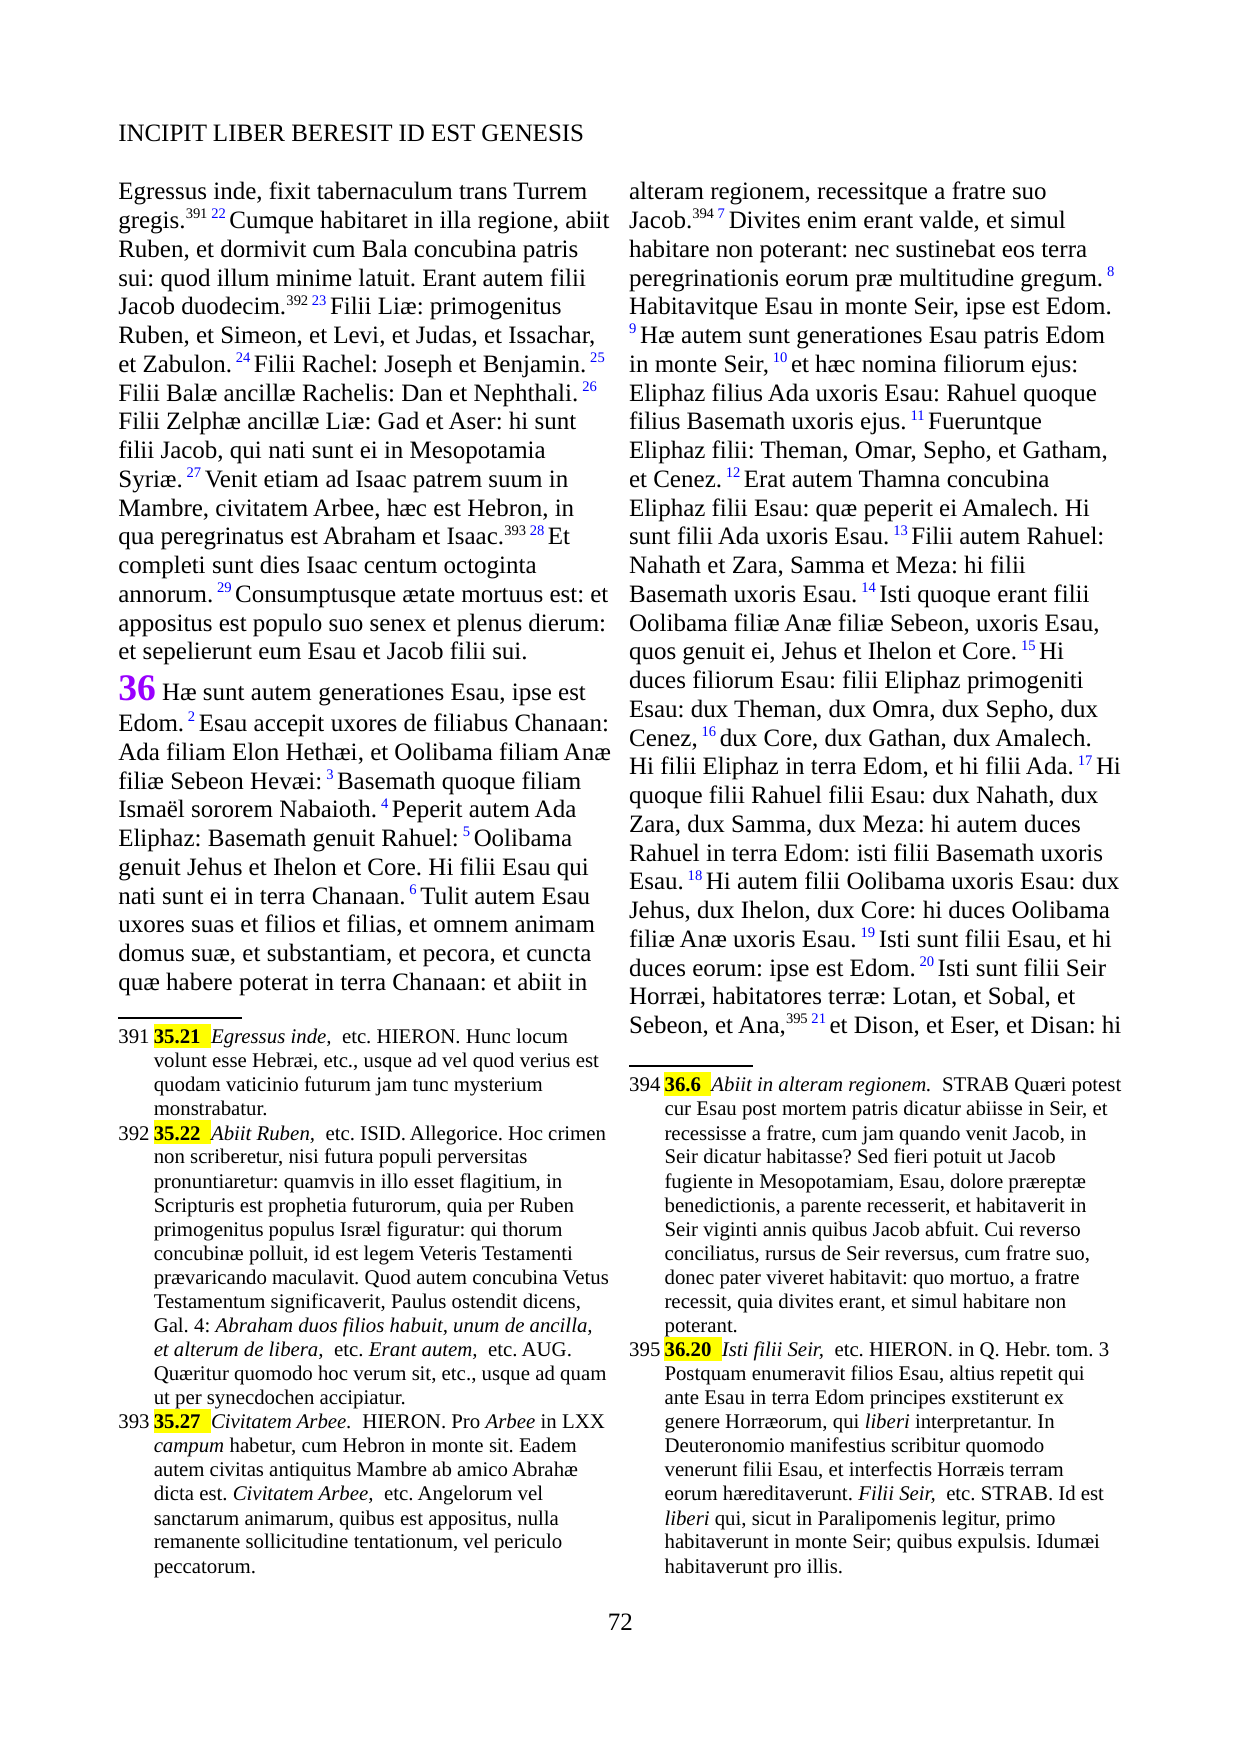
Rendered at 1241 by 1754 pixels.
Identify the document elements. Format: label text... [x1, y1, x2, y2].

text 35.27 Civitatem Arbee. HIERON. Pro Arbee in LXX campum habetur, cum Hebron in monte sit. Eadem autem civitas antiquitus Mambre ab amico Abrahæ dicta est. Civitatem Arbee, etc. Angelorum vel sanctarum animarum, quibus est appositus, nulla remanente sollicitudine tentationum, vel periculo peccatorum. [118, 1409, 611, 1578]
text 35.22 Abiit Ruben, etc. ISID. Allegorice. Hoc crimen non scriberetur, nisi futura populi perversitas pronuntiaretur: quamvis in illo esset flagitium, in Scripturis est prophetia futurorum, quia per Ruben primogenitus populus Isræl figuratur: qui thorum concubinæ polluit, id est legem Veteris Testamenti prævaricando maculavit. Quod autem concubina Vetus Testamentum significaverit, Paulus ostendit dicens, Gal. 4: Abraham duos filios habuit, unum de ancilla, et alterum de libera, etc. Erant autem, etc. AUG. Quæritur quomodo hoc verum sit, etc., usque ad quam ut per synecdochen accipiatur. [118, 1120, 611, 1409]
text 36.20 Isti filii Seir, etc. HIERON. in Q. Hebr. tom. 3 Postquam enumeravit filios Esau, altius repetit qui ante Esau in terra Edom principes exstiterunt ex genere Horræorum, qui liberi interpretantur. In Deuteronomio manifestius scribitur quomodo venerunt filii Esau, et interfectis Horræis terram eorum hæreditaverunt. Filii Seir, etc. STRAB. Id est liberi qui, sicut in Paralipomenis legitur, primo habitaverunt in monte Seir; quibus expulsis. Idumæi habitaverunt pro illis. [629, 1337, 1122, 1578]
text 36.6 Abiit in alteram regionem. STRAB Quæri potest cur Esau post mortem patris dicatur abiisse in Seir, et recessisse a fratre, cum jam quando venit Jacob, in Seir dicatur habitasse? Sed fieri potuit ut Jacob fugiente in Mesopotamiam, Esau, dolore præreptæ benedictionis, a parente recesserit, et habitaverit in Seir viginti annis quibus Jacob abfuit. Cui reverso conciliatus, rursus de Seir reversus, cum fratre suo, donec pater viveret habitavit: quo mortuo, a fratre recessit, quia divites erant, et simul habitare non poterant. [629, 1072, 1122, 1337]
text 35.21 Egressus inde, etc. HIERON. Hunc locum volunt esse Hebræi, etc., usque ad vel quod verius est quodam vaticinio futurum jam tunc mysterium monstrabatur. [118, 1024, 611, 1120]
text Egressus inde, fixit tabernaculum trans Turrem gregis. 22 Cumque habitaret in illa regione, abiit Ruben, et dormivit cum Bala concubina patris sui: quod illum minime latuit. Erant autem filii Jacob duodecim. 23 Filii Liæ: primogenitus Ruben, et Simeon, et Levi, et Judas, et Issachar, et Zabulon. 24 Filii Rachel: Joseph et Benjamin. 25 Filii Balæ ancillæ Rachelis: Dan et Nephthali. 26 Filii Zelphæ ancillæ Liæ: Gad et Aser: hi sunt filii Jacob, qui nati sunt ei in Mesopotamia Syriæ. 27 Venit etiam ad Isaac patrem suum in Mambre, civitatem Arbee, hæc est Hebron, in qua peregrinatus est Abraham et Isaac. 28 Et completi sunt dies Isaac centum octoginta annorum. 29 Consumptusque ætate mortuus est: et appositus est populo suo senex et plenus dierum: et sepelierunt eum Esau et Jacob filii sui. [118, 176, 611, 665]
text alteram regionem, recessitque a fratre suo Jacob. 7 Divites enim erant valde, et simul habitare non poterant: nec sustinebat eos terra peregrinationis eorum præ multitudine gregum. 8 Habitavitque Esau in monte Seir, ipse est Edom. 9 Hæ autem sunt generationes Esau patris Edom in monte Seir, 10 et hæc nomina filiorum ejus: Eliphaz filius Ada uxoris Esau: Rahuel quoque filius Basemath uxoris ejus. 11 Fueruntque Eliphaz filii: Theman, Omar, Sepho, et Gatham, et Cenez. 12 Erat autem Thamna concubina Eliphaz filii Esau: quæ peperit ei Amalech. Hi sunt filii Ada uxoris Esau. 13 Filii autem Rahuel: Nahath et Zara, Samma et Meza: hi filii Basemath uxoris Esau. 14 Isti quoque erant filii Oolibama filiæ Anæ filiæ Sebeon, uxoris Esau, quos genuit ei, Jehus et Ihelon et Core. 15 Hi duces filiorum Esau: filii Eliphaz primogeniti Esau: dux Theman, dux Omra, dux Sepho, dux Cenez, 16 dux Core, dux Gathan, dux Amalech. Hi filii Eliphaz in terra Edom, et hi filii Ada. 17 Hi quoque filii Rahuel filii Esau: dux Nahath, dux Zara, dux Samma, dux Meza: hi autem duces Rahuel in terra Edom: isti filii Basemath uxoris Esau. 18 Hi autem filii Oolibama uxoris Esau: dux Jehus, dux Ihelon, dux Core: hi duces Oolibama filiæ Anæ uxoris Esau. 19 Isti sunt filii Esau, et hi duces eorum: ipse est Edom. 20 Isti sunt filii Seir Horræi, habitatores terræ: Lotan, et Sobal, et Sebeon, et Ana, 21 et Dison, et Eser, et Disan: hi [629, 176, 1122, 1039]
text 36 Hæ sunt autem generationes Esau, ipse est Edom. 2 Esau accepit uxores de filiabus Chanaan: Ada filiam Elon Hethæi, et Oolibama filiam Anæ filiæ Sebeon Hevæi: 3 Basemath quoque filiam Ismaël sororem Nabaioth. 4 Peperit autem Ada Eliphaz: Basemath genuit Rahuel: 5 Oolibama genuit Jehus et Ihelon et Core. Hi filii Esau qui nati sunt ei in terra Chanaan. 6 Tulit autem Esau uxores suas et filios et filias, et omnem animam domus suæ, et substantiam, et pecora, et cuncta quæ habere poterat in terra Chanaan: et abiit in [118, 665, 611, 996]
